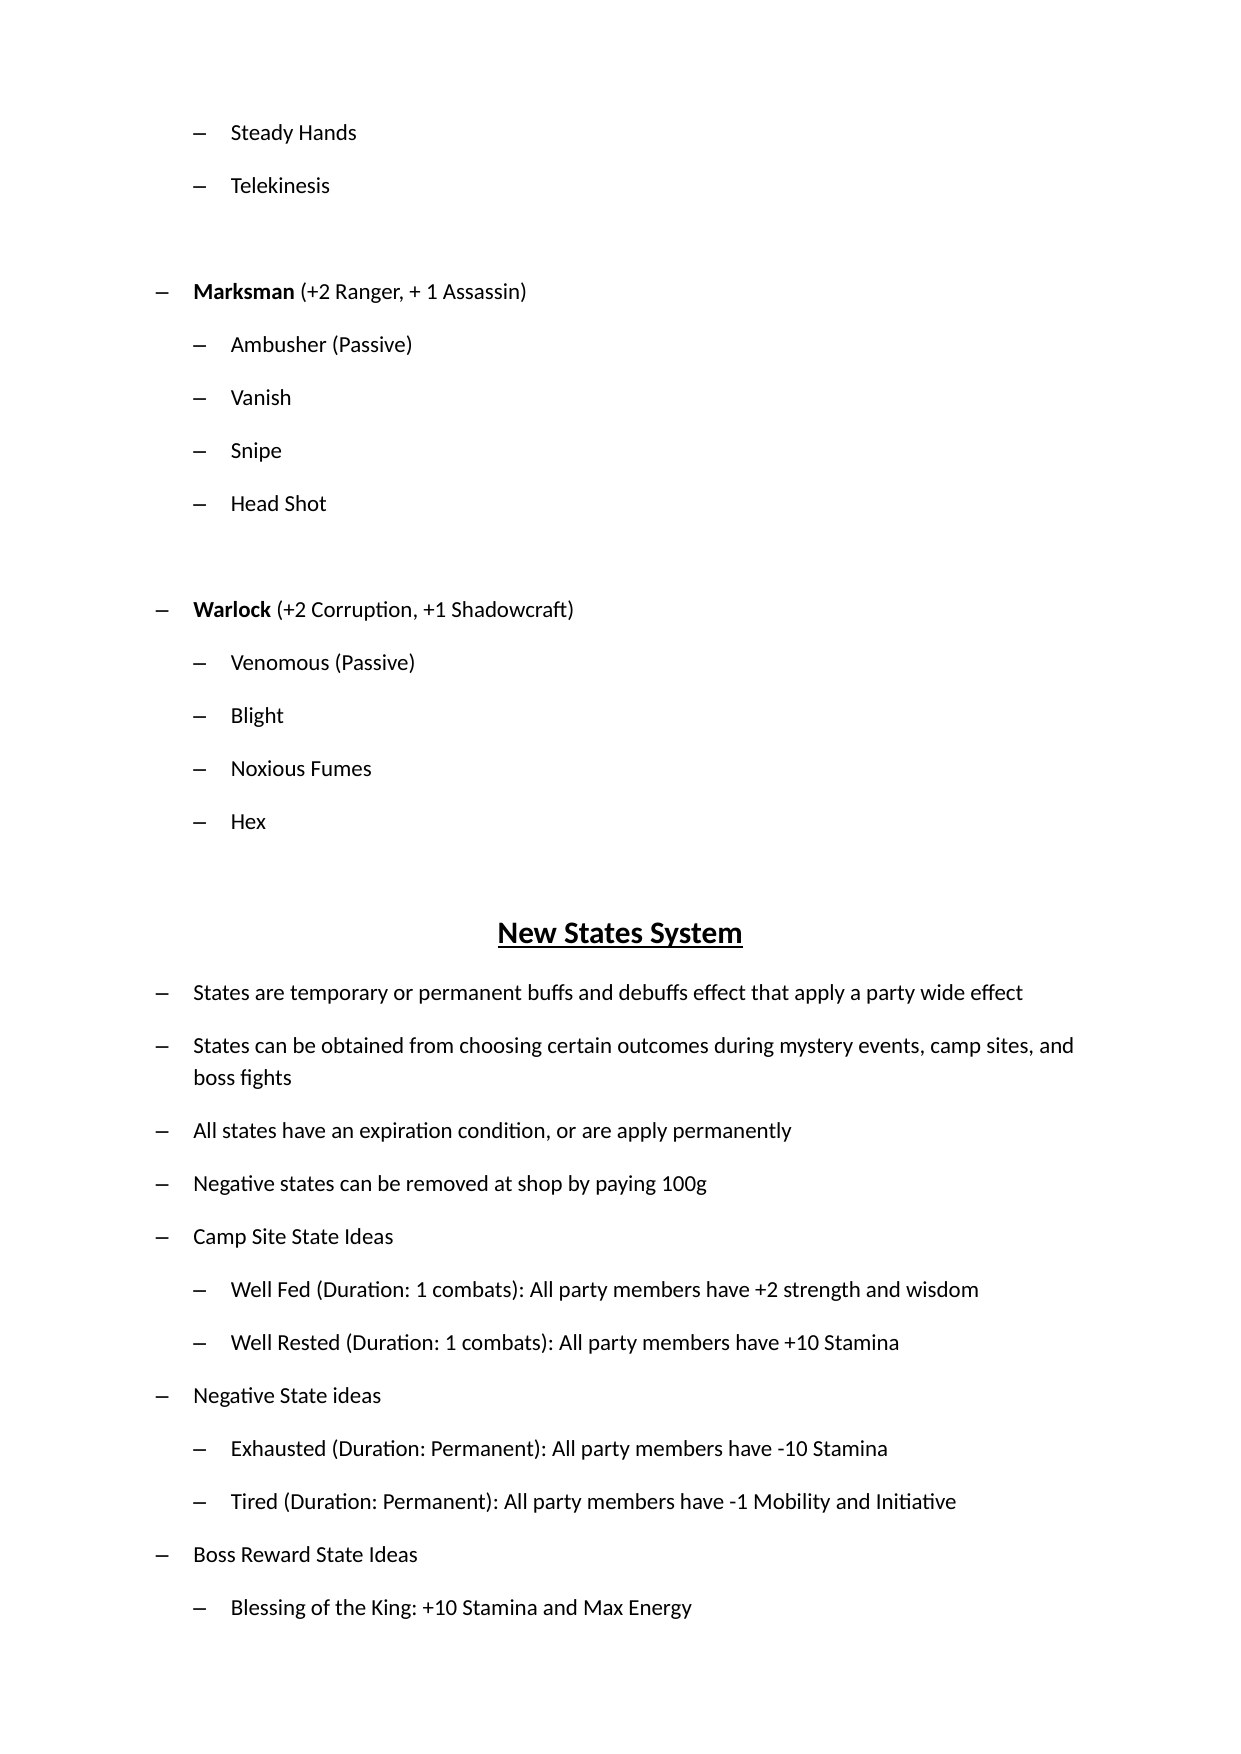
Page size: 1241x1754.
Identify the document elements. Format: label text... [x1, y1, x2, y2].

list All states have an expiration condition, or are apply permanently [156, 1116, 1122, 1144]
list Ambusher (Passive) [193, 330, 1122, 358]
list Blight [193, 701, 1122, 729]
list Hex [193, 807, 1122, 835]
text New States System [118, 913, 1122, 952]
list Steady Hands [193, 118, 1122, 146]
list Snipe [193, 436, 1122, 464]
list Camp Site State Ideas [156, 1222, 1122, 1250]
list States are temporary or permanent buffs and debuffs effect that apply a party wide effect [156, 978, 1122, 1006]
list Negative states can be removed at shop by paying 100g [156, 1169, 1122, 1197]
list Telekinesis [193, 171, 1122, 199]
list Boss Reward State Ideas [156, 1540, 1122, 1568]
list Venomous (Passive) [193, 648, 1122, 676]
list States can be obtained from choosing certain outcomes during mystery events, camp sites, and boss fights [156, 1031, 1122, 1091]
list Noxious Fumes [193, 754, 1122, 782]
list Vanish [193, 383, 1122, 411]
list Head Shot [193, 489, 1122, 517]
list Warlock (+2 Corruption, +1 Shadowcraft) [156, 595, 1122, 623]
list Marksman (+2 Ranger, + 1 Assassin) [156, 277, 1122, 305]
list Well Fed (Duration: 1 combats): All party members have +2 strength and wisdom [193, 1275, 1122, 1303]
list Tired (Duration: Permanent): All party members have -1 Mobility and Initiative [193, 1487, 1122, 1515]
list Negative State ideas [156, 1381, 1122, 1409]
list Exhausted (Duration: Permanent): All party members have -10 Stamina [193, 1434, 1122, 1462]
list Well Rested (Duration: 1 combats): All party members have +10 Stamina [193, 1328, 1122, 1356]
list Blessing of the King: +10 Stamina and Max Energy [193, 1593, 1122, 1621]
